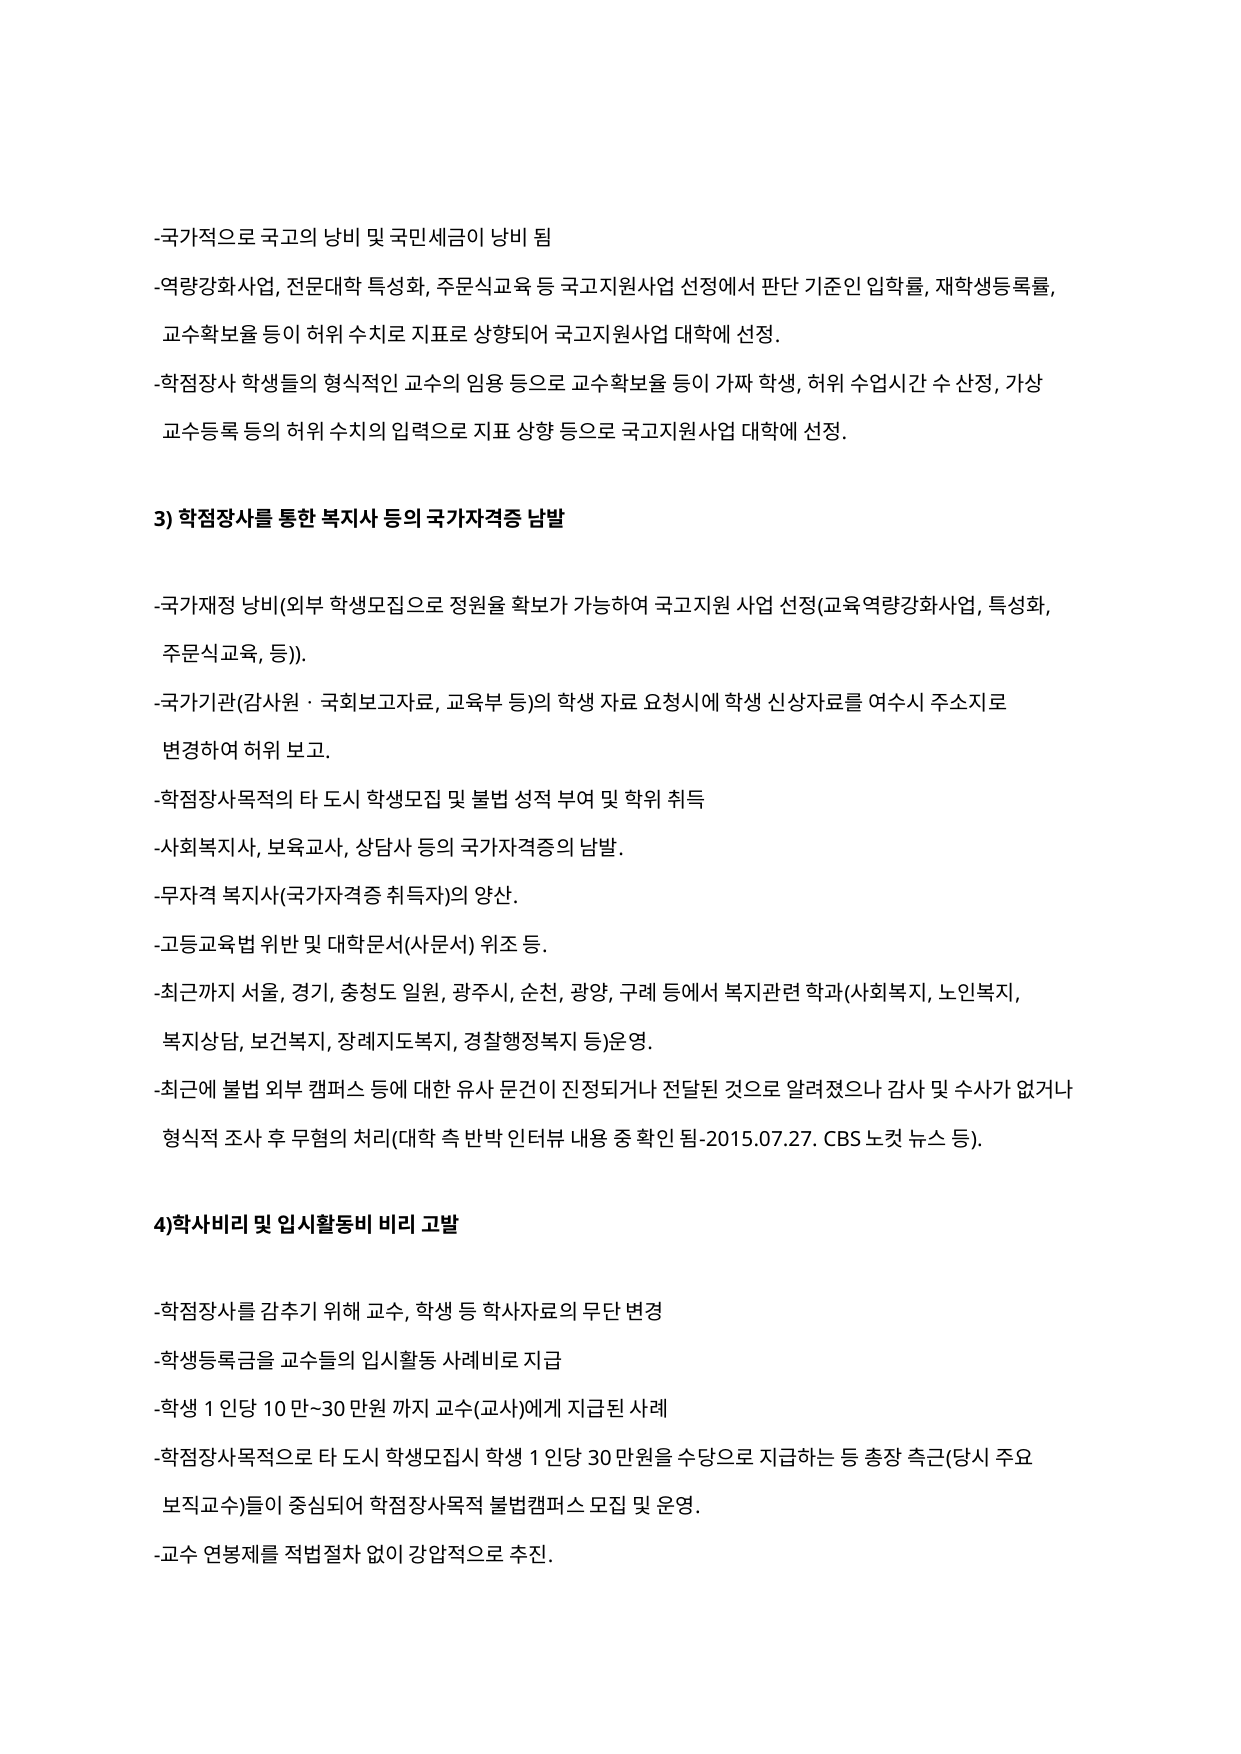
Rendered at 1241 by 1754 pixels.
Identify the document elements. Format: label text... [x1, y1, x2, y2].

text -학점장사를 감추기 위해 교수, 학생 등 학사자료의 무단 변경 [153, 1296, 1087, 1326]
text -국가적으로 국고의 낭비 및 국민세금이 낭비 됨 [153, 222, 1087, 252]
text -학점장사목적으로 타 도시 학생모집시 학생 1인당 30만원을 수당으로 지급하는 등 총장 측근(당시 주요 보직교수)들이 중심되어 학점장사목적 불법캠퍼스 모집 및 운영. [153, 1441, 1087, 1520]
text -학생 1인당 10만~30만원 까지 교수(교사)에게 지급된 사례 [153, 1392, 1087, 1423]
text -고등교육법 위반 및 대학문서(사문서) 위조 등. [153, 928, 1087, 958]
text -교수 연봉제를 적법절차 없이 강압적으로 추진. [153, 1538, 1087, 1568]
text 4)학사비리 및 입시활동비 비리 고발 [153, 1209, 1087, 1239]
text -역량강화사업, 전문대학 특성화, 주문식교육 등 국고지원사업 선정에서 판단 기준인 입학률, 재학생등록률, 교수확보율 등이 허위 수치로 지표로 상향되어 국고지원사업 대학에 선정. [153, 270, 1087, 349]
text -최근에 불법 외부 캠퍼스 등에 대한 유사 문건이 진정되거나 전달된 것으로 알려졌으나 감사 및 수사가 없거나 형식적 조사 후 무혐의 처리(대학 측 반박 인터뷰 내용 중 확인 됨-2015.07.27. CBS노컷 뉴스 등). [153, 1073, 1087, 1152]
text -국가재정 낭비(외부 학생모집으로 정원율 확보가 가능하여 국고지원 사업 선정(교육역량강화사업, 특성화, 주문식교육, 등)). [153, 589, 1087, 668]
text -학생등록금을 교수들의 입시활동 사례비로 지급 [153, 1344, 1087, 1374]
text 3) 학점장사를 통한 복지사 등의 국가자격증 남발 [153, 502, 1087, 532]
text -사회복지사, 보육교사, 상담사 등의 국가자격증의 남발. [153, 831, 1087, 862]
text -학점장사목적의 타 도시 학생모집 및 불법 성적 부여 및 학위 취득 [153, 783, 1087, 813]
text -최근까지 서울, 경기, 충청도 일원, 광주시, 순천, 광양, 구례 등에서 복지관련 학과(사회복지, 노인복지, 복지상담, 보건복지, 장례지도복지, 경찰행정복지 등)운영. [153, 977, 1087, 1055]
text -학점장사 학생들의 형식적인 교수의 임용 등으로 교수확보율 등이 가짜 학생, 허위 수업시간 수 산정, 가상 교수등록 등의 허위 수치의 입력으로 지표 상향 등으로 국고지원사업 대학에 선정. [153, 367, 1087, 446]
text -국가기관(감사원ㆍ국회보고자료, 교육부 등)의 학생 자료 요청시에 학생 신상자료를 여수시 주소지로 변경하여 허위 보고. [153, 686, 1087, 765]
text -무자격 복지사(국가자격증 취득자)의 양산. [153, 880, 1087, 910]
